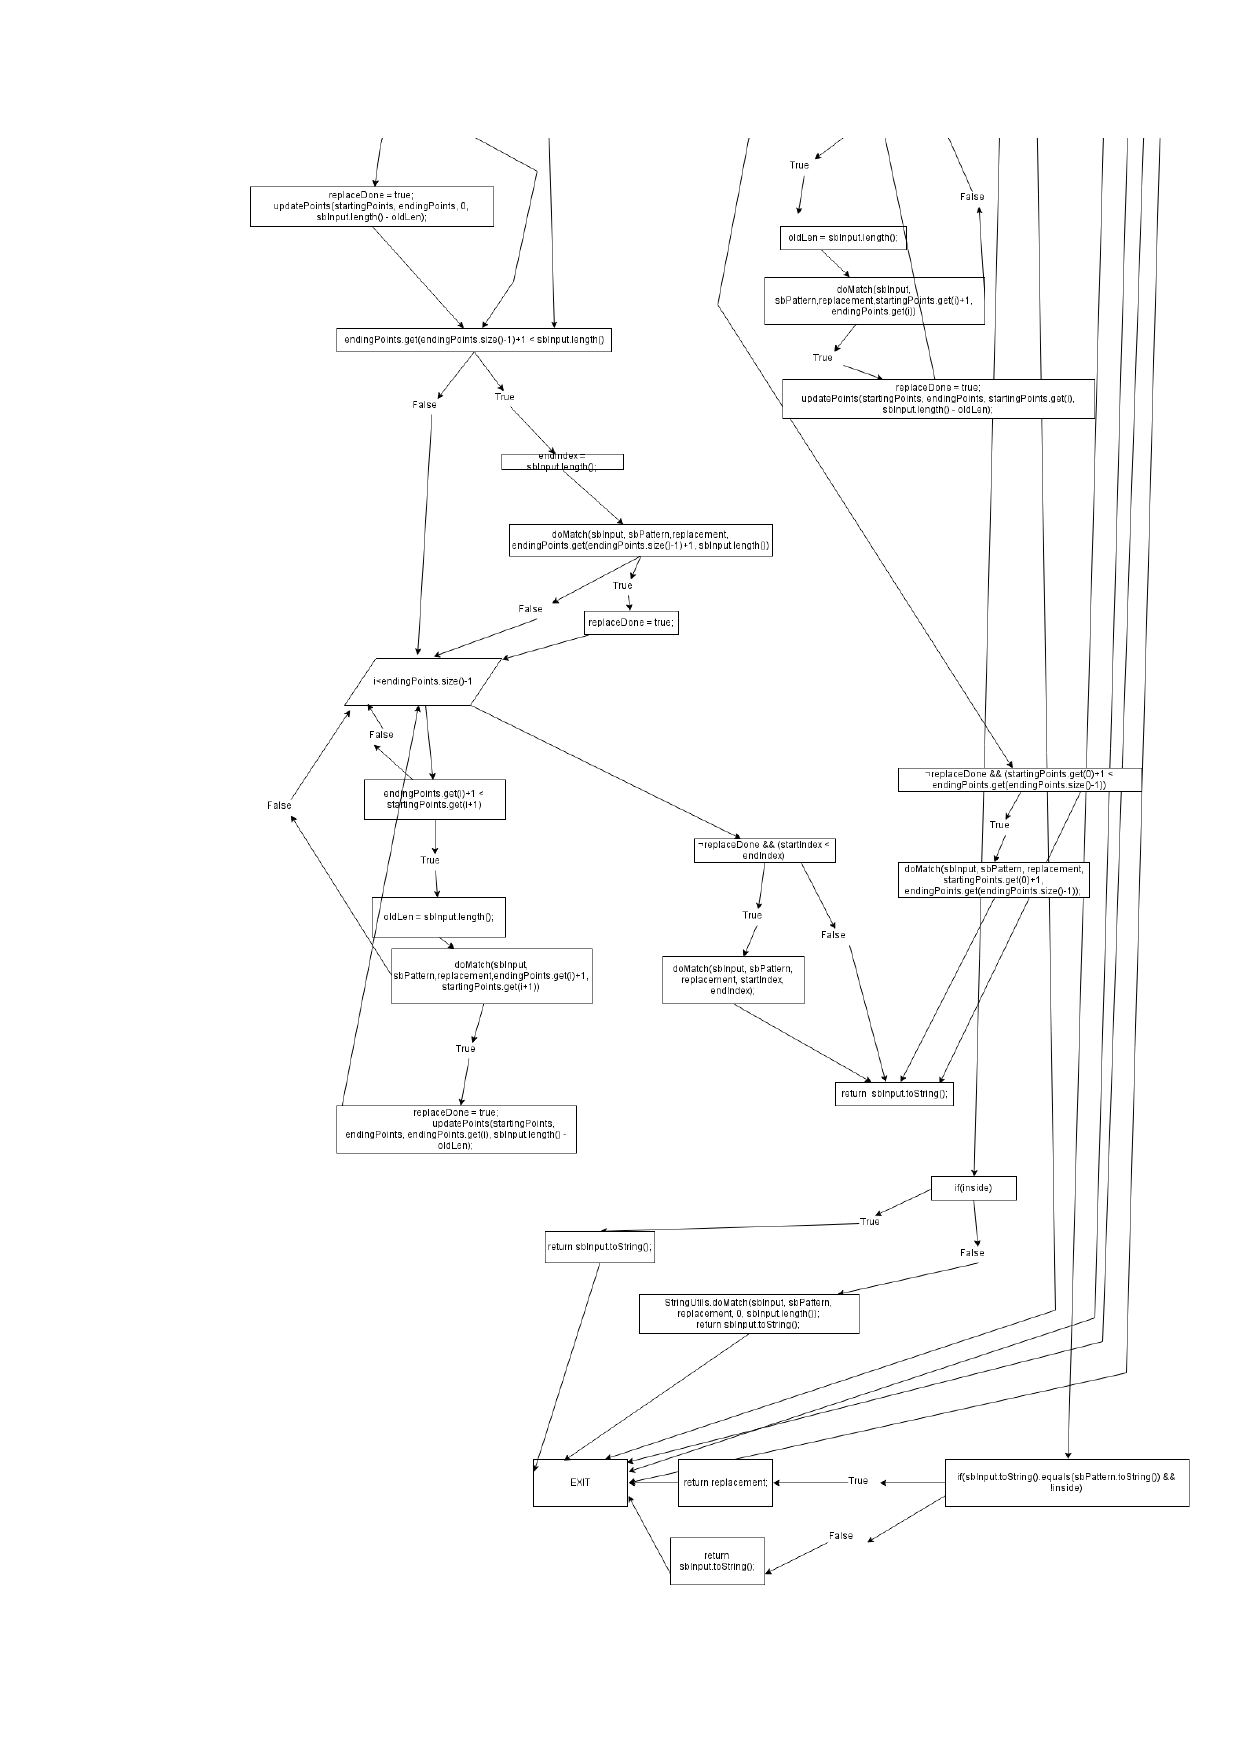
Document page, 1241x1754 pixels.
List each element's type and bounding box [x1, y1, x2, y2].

picture [113, 132, 1204, 1585]
